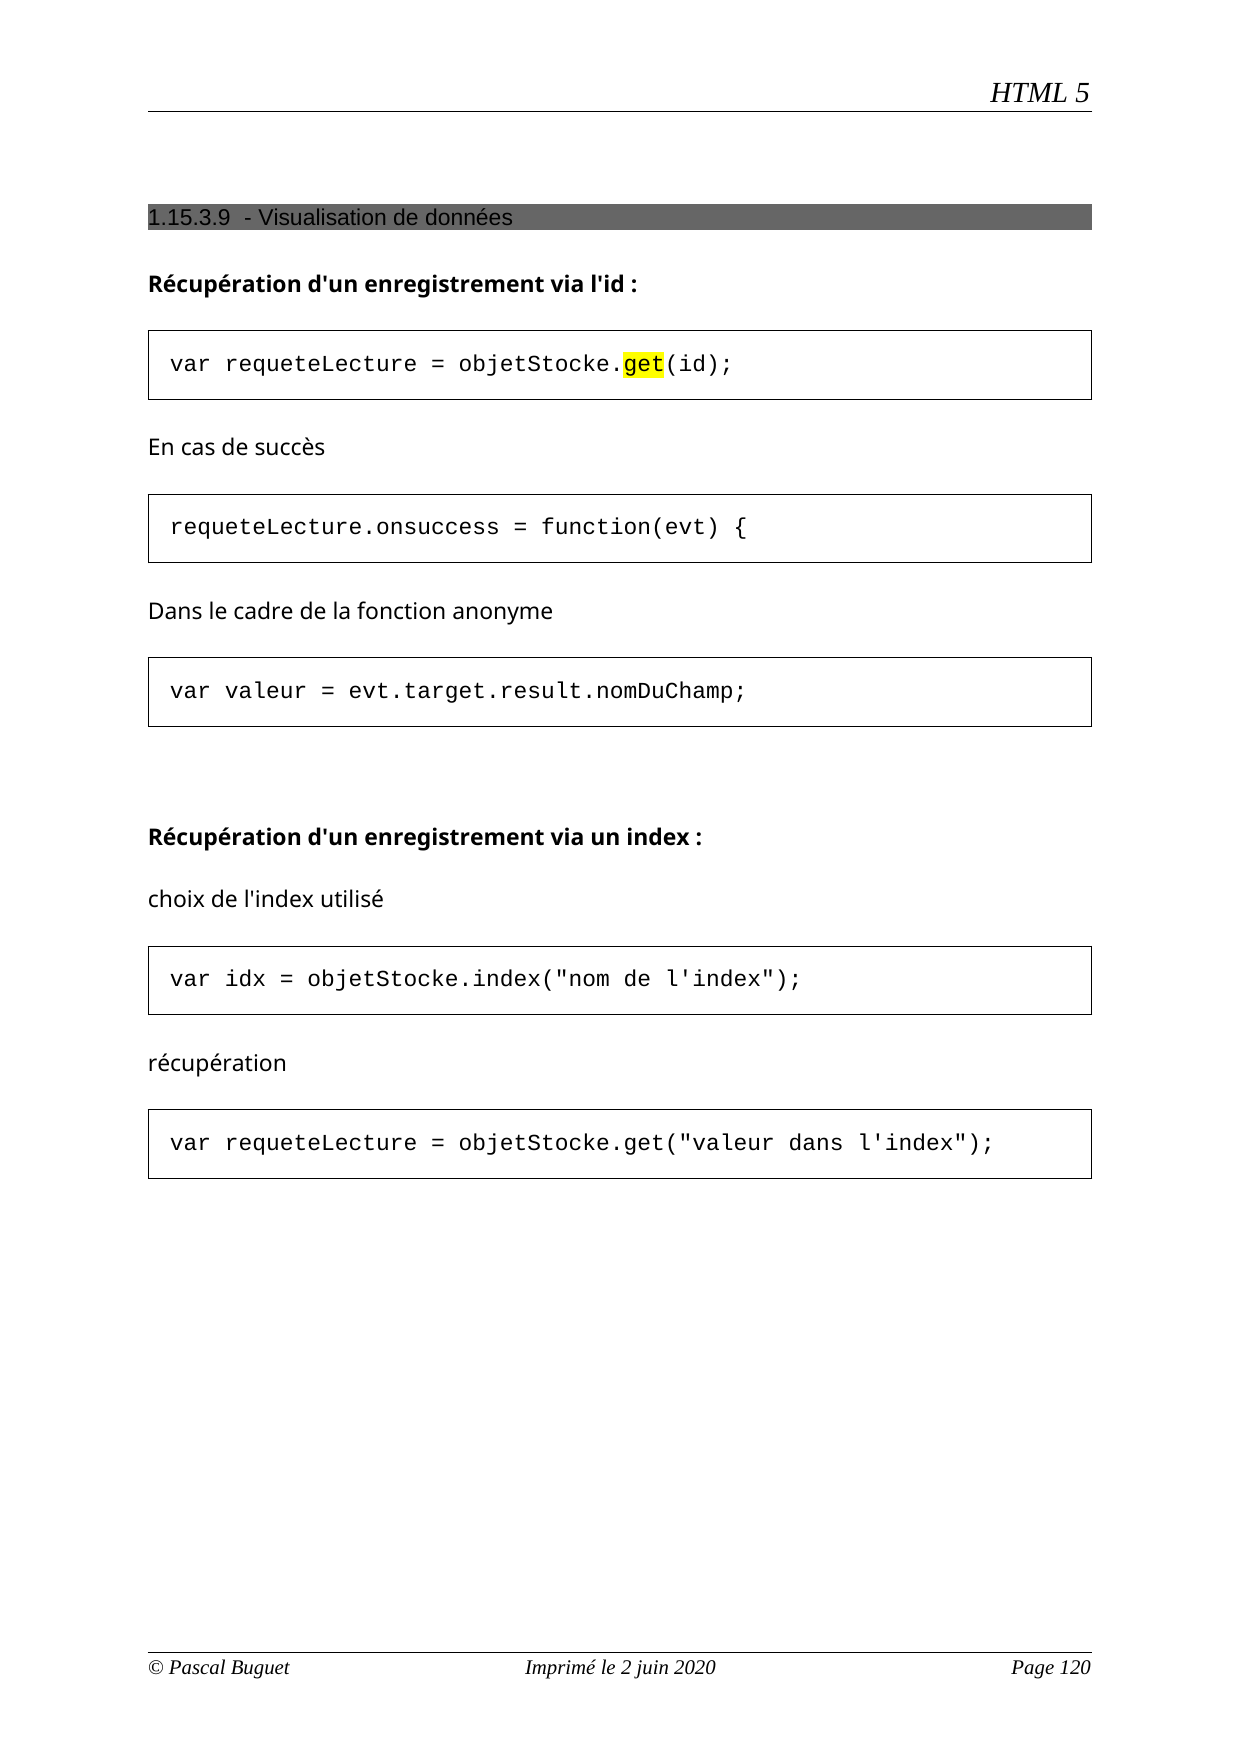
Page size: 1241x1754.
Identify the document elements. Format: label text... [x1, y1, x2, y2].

text var idx = objetStocke.index("nom de l'index"); [149, 947, 1091, 1014]
text En cas de succès [148, 431, 1092, 462]
text Récupération d'un enregistrement via l'id : [148, 268, 1092, 299]
text récupération [148, 1047, 1092, 1078]
subtitle - Visualisation de données [148, 204, 1092, 230]
text var requeteLecture = objetStocke.get("valeur dans l'index"); [149, 1110, 1091, 1178]
text var valeur = evt.target.result.nomDuChamp; [149, 658, 1091, 726]
text var requeteLecture = objetStocke.get(id); [149, 331, 1091, 399]
text requeteLecture.onsuccess = function(evt) { [149, 495, 1091, 562]
text Dans le cadre de la fonction anonyme [148, 595, 1092, 626]
text Récupération d'un enregistrement via un index : [148, 821, 1092, 852]
text choix de l'index utilisé [148, 883, 1092, 914]
